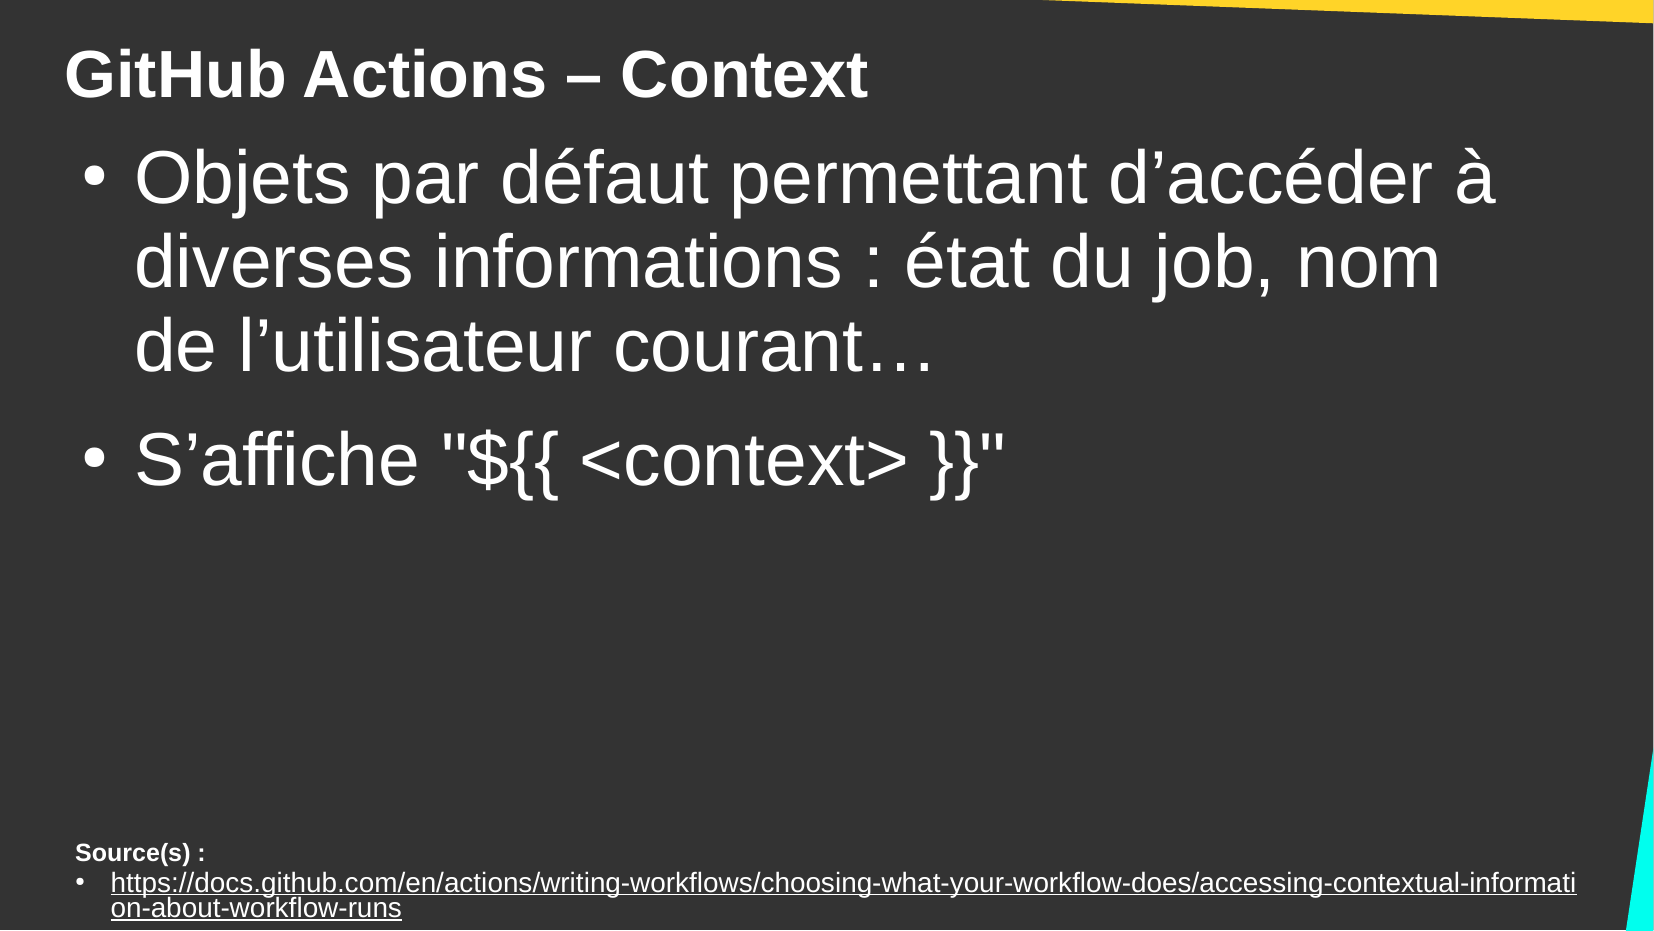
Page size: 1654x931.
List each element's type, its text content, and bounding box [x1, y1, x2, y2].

text_box [1042, 0, 1654, 24]
text_box Source(s) : https://docs.github.com/en/actions/writing-workflows/choosing-what-your-workflow-does/accessing-contextual-information-about-workflow-runs [60, 799, 1607, 906]
text_box [1625, 743, 1654, 931]
title GitHub Actions – Context [64, 37, 1471, 113]
list Objets par défaut permettant d’accéder à diverses informations : état du job, nom de l’utilisateur courant… S’affiche "${{ <context> }}" [63, 135, 1542, 544]
